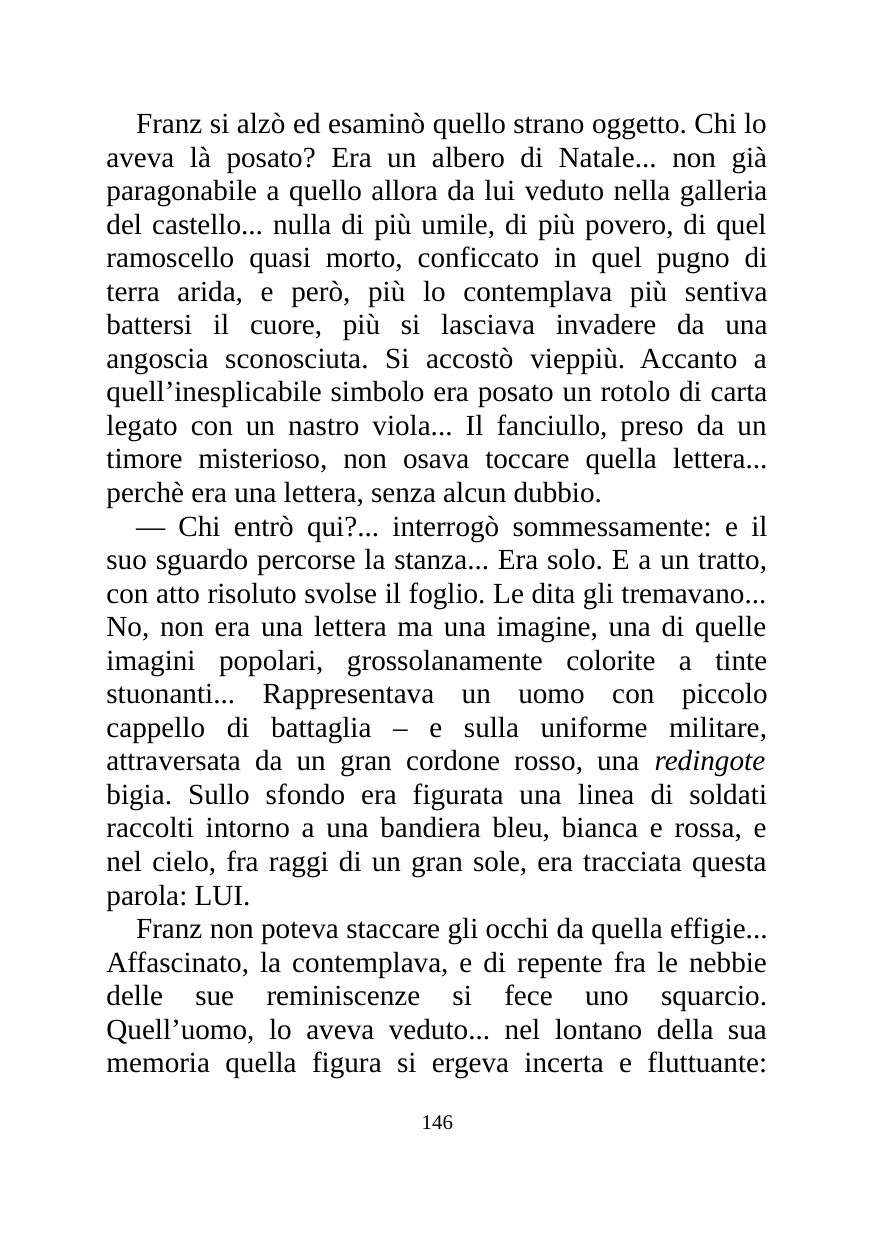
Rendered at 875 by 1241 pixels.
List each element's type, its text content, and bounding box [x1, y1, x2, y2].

text Franz non poteva staccare gli occhi da quella effigie... Affascinato, la contemplava, e di repente fra le nebbie delle sue reminiscenze si fece uno squarcio. Quell’uomo, lo aveva veduto... nel lontano della sua memoria quella figura si ergeva incerta e fluttuante: [106, 911, 768, 1079]
text Franz si alzò ed esaminò quello strano oggetto. Chi lo aveva là posato? Era un albero di Natale... non già paragonabile a quello allora da lui veduto nella galleria del castello... nulla di più umile, di più povero, di quel ramoscello quasi morto, conficcato in quel pugno di terra arida, e però, più lo contemplava più sentiva battersi il cuore, più si lasciava invadere da una angoscia sconosciuta. Si accostò vieppiù. Accanto a quell’inesplicabile simbolo era posato un rotolo di carta legato con un nastro viola... Il fanciullo, preso da un timore misterioso, non osava toccare quella lettera... perchè era una lettera, senza alcun dubbio. [106, 106, 768, 509]
text — Chi entrò qui?... interrogò sommessamente: e il suo sguardo percorse la stanza... Era solo. E a un tratto, con atto risoluto svolse il foglio. Le dita gli tremavano... No, non era una lettera ma una imagine, una di quelle imagini popolari, grossolanamente colorite a tinte stuonanti... Rappresentava un uomo con piccolo cappello di battaglia – e sulla uniforme militare, attraversata da un gran cordone rosso, una redingote bigia. Sullo sfondo era figurata una linea di soldati raccolti intorno a una bandiera bleu, bianca e rossa, e nel cielo, fra raggi di un gran sole, era tracciata questa parola: LUI. [106, 509, 768, 911]
